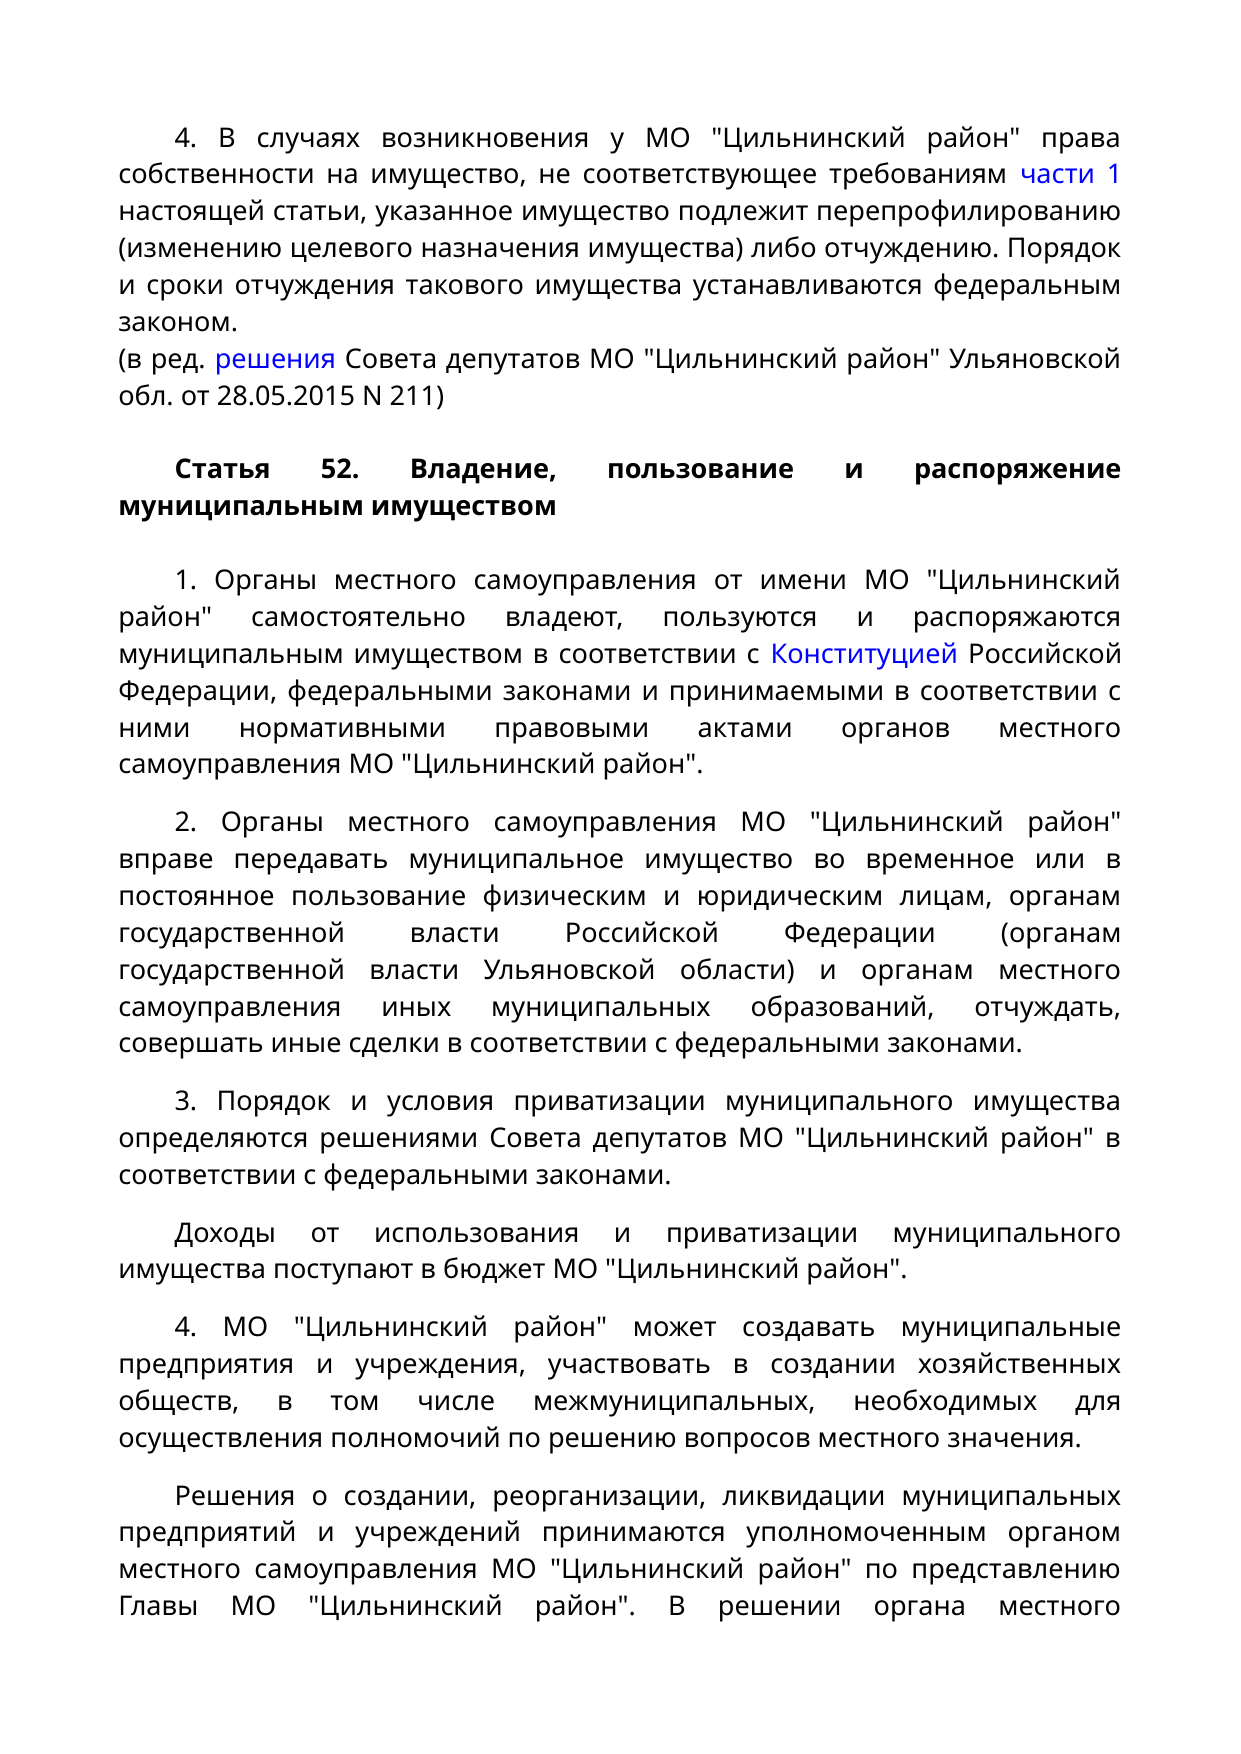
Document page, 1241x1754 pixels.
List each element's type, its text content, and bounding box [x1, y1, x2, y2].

text Статья 52. Владение, пользование и распоряжение муниципальным имуществом [118, 450, 1122, 524]
text (в ред. решения Совета депутатов МО "Цильнинский район" Ульяновской обл. от 28.05.2015 N 211) [118, 339, 1122, 413]
text 2. Органы местного самоуправления МО "Цильнинский район" вправе передавать муниципальное имущество во временное или в постоянное пользование физическим и юридическим лицам, органам государственной власти Российской Федерации (органам государственной власти Ульяновской области) и органам местного самоуправления иных муниципальных образований, отчуждать, совершать иные сделки в соответствии с федеральными законами. [118, 803, 1122, 1061]
text 1. Органы местного самоуправления от имени МО "Цильнинский район" самостоятельно владеют, пользуются и распоряжаются муниципальным имуществом в соответствии с Конституцией Российской Федерации, федеральными законами и принимаемыми в соответствии с ними нормативными правовыми актами органов местного самоуправления МО "Цильнинский район". [118, 561, 1122, 782]
text Решения о создании, реорганизации, ликвидации муниципальных предприятий и учреждений принимаются уполномоченным органом местного самоуправления МО "Цильнинский район" по представлению Главы МО "Цильнинский район". В решении органа местного [118, 1476, 1122, 1623]
text 4. В случаях возникновения у МО "Цильнинский район" права собственности на имущество, не соответствующее требованиям части 1 настоящей статьи, указанное имущество подлежит перепрофилированию (изменению целевого назначения имущества) либо отчуждению. Порядок и сроки отчуждения такового имущества устанавливаются федеральным законом. [118, 118, 1122, 339]
text Доходы от использования и приватизации муниципального имущества поступают в бюджет МО "Цильнинский район". [118, 1213, 1122, 1287]
text 3. Порядок и условия приватизации муниципального имущества определяются решениями Совета депутатов МО "Цильнинский район" в соответствии с федеральными законами. [118, 1082, 1122, 1192]
text 4. МО "Цильнинский район" может создавать муниципальные предприятия и учреждения, участвовать в создании хозяйственных обществ, в том числе межмуниципальных, необходимых для осуществления полномочий по решению вопросов местного значения. [118, 1308, 1122, 1455]
